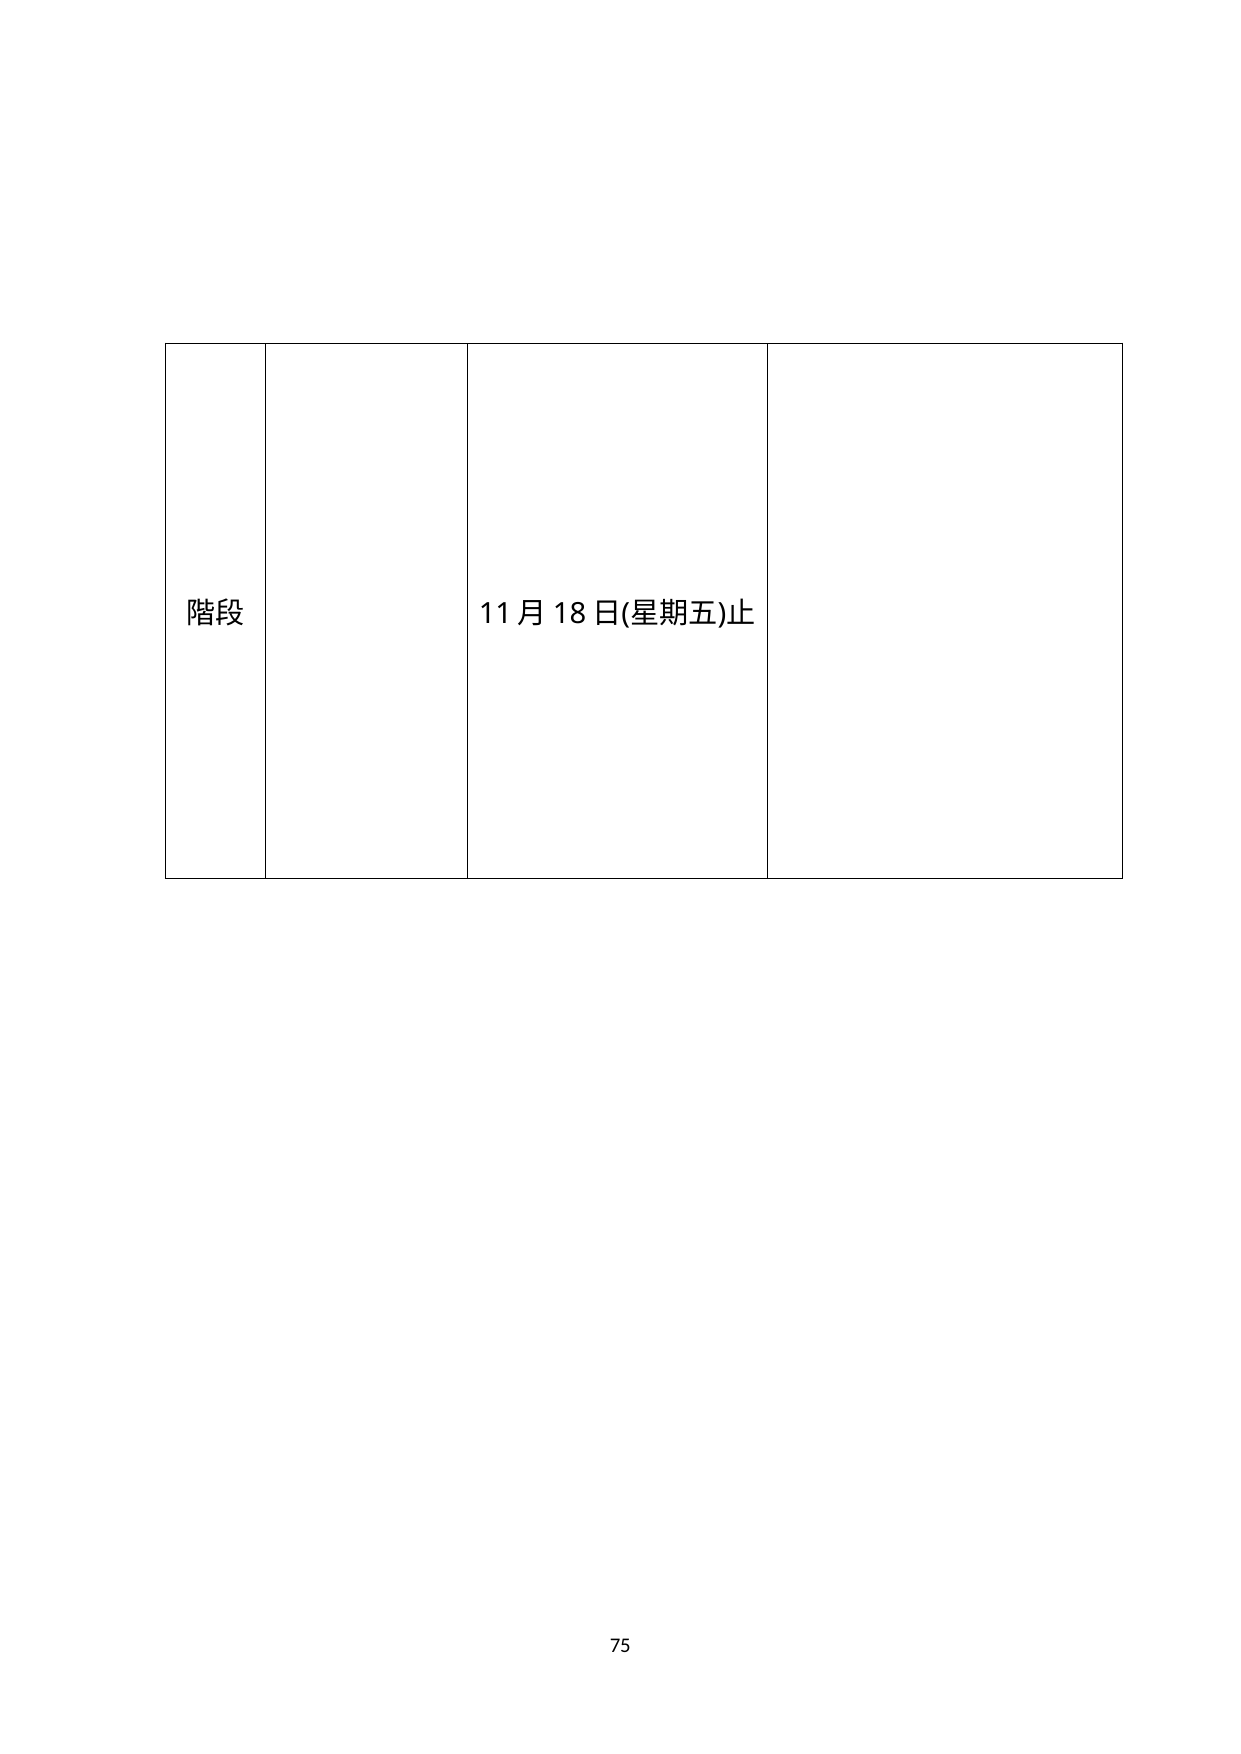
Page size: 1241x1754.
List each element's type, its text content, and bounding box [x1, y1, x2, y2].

table_cell [768, 344, 1122, 878]
table_cell 11月18日(星期五)止 [468, 344, 767, 878]
table_cell [266, 344, 467, 878]
table_cell 階段 [166, 344, 265, 878]
